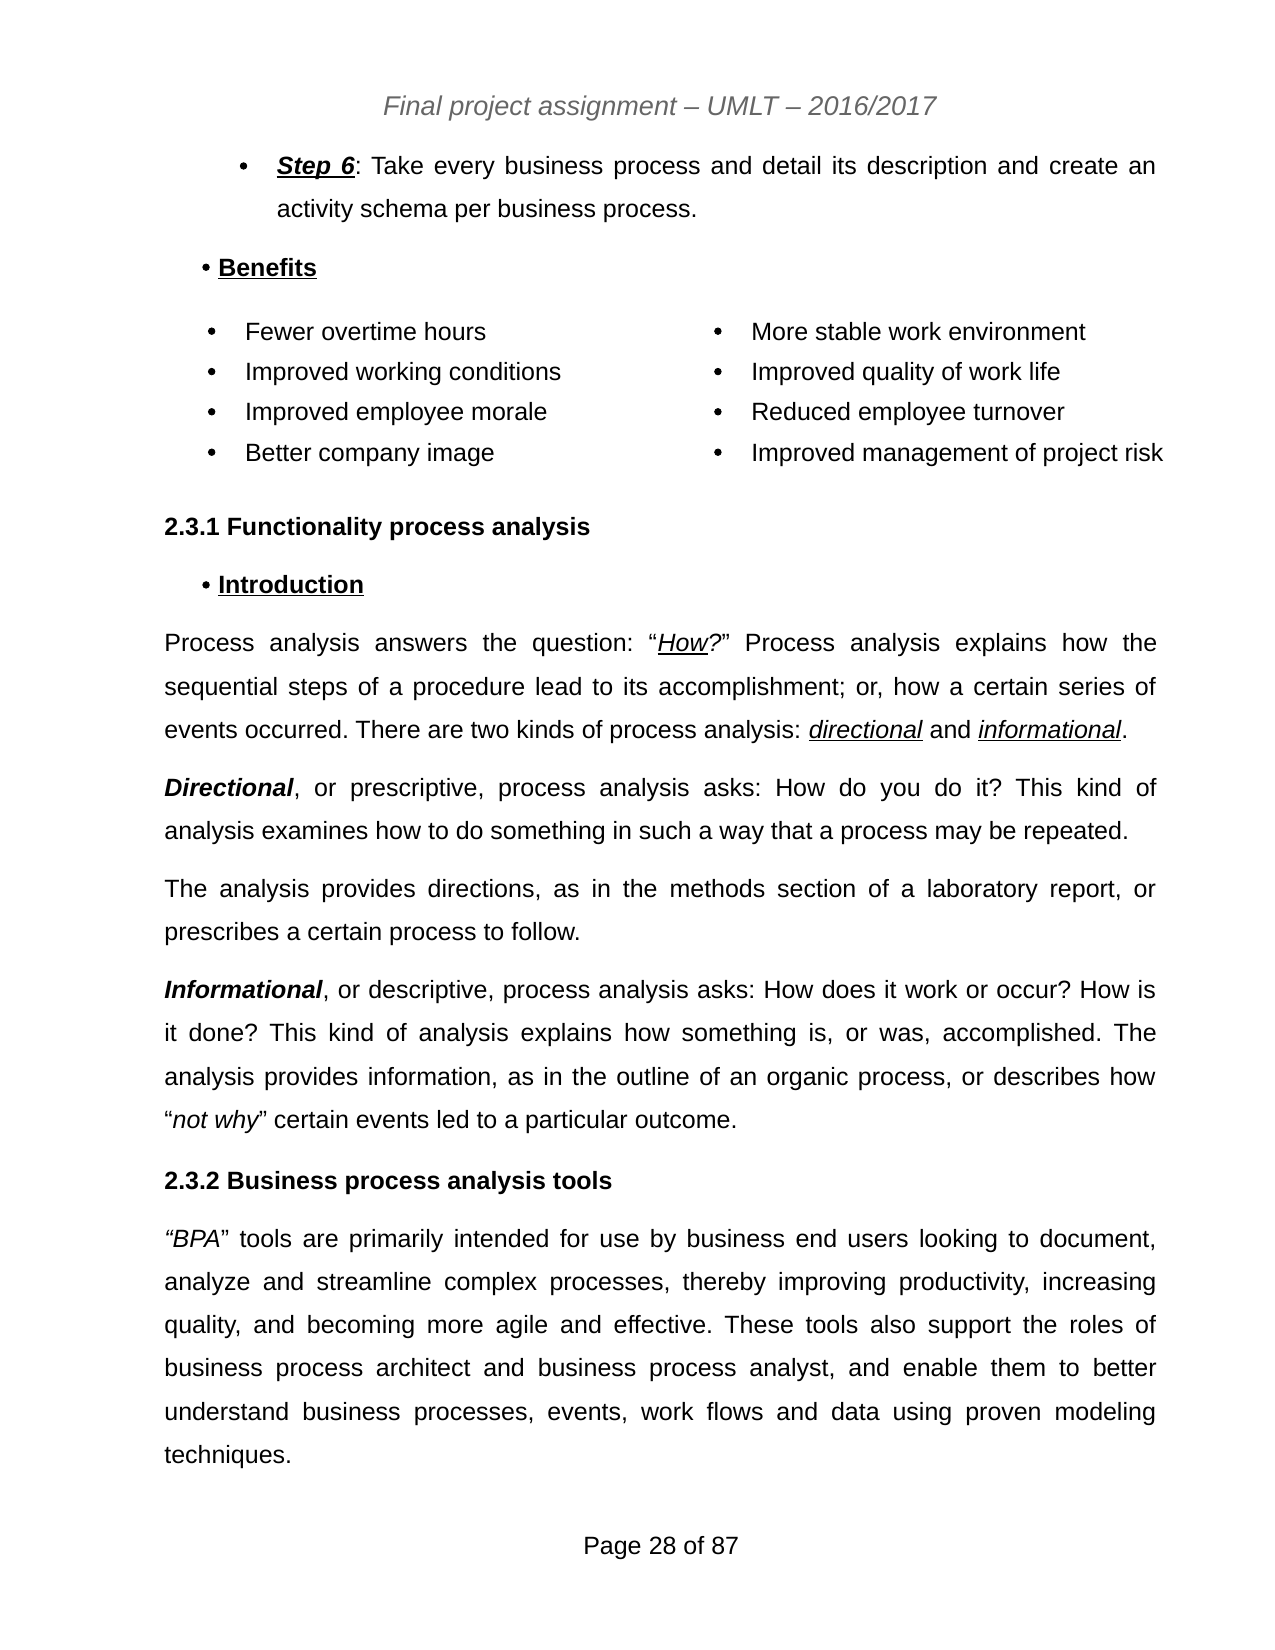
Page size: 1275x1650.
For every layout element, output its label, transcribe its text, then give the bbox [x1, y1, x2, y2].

text “BPA” tools are primarily intended for use by business end users looking to document, analyze and streamline complex processes, thereby improving productivity, increasing quality, and becoming more agile and effective. These tools also support the roles of business process architect and business process analyst, and enable them to better understand business processes, events, work flows and data using proven modeling techniques. [164, 1224, 1158, 1468]
table_cell Improved management of project risk [670, 432, 1205, 482]
table_cell Reduced employee turnover [670, 391, 1205, 432]
subtitle 2.3.2 Business process analysis tools [164, 1166, 1158, 1194]
text Directional, or prescriptive, process analysis asks: How do you do it? This kind of analysis examines how to do something in such a way that a process may be repeated. [164, 773, 1158, 845]
table_cell Improved quality of work life [670, 351, 1205, 391]
list Step 6: Take every business process and detail its description and create an activity schema per business process. [239, 151, 1158, 223]
table_header Fewer overtime hours [164, 311, 670, 351]
subtitle 2.3.1 Functionality process analysis [164, 512, 1158, 541]
table_cell Improved working conditions [164, 351, 670, 391]
list Benefits [202, 253, 1158, 281]
table_cell Improved employee morale [164, 391, 670, 432]
list Introduction [202, 570, 1158, 599]
table_cell Better company image [164, 432, 670, 482]
text Informational, or descriptive, process analysis asks: How does it work or occur? How is it done? This kind of analysis explains how something is, or was, accomplished. The analysis provides information, as in the outline of an organic process, or describes how “not why” certain events led to a particular outcome. [164, 975, 1158, 1133]
text The analysis provides directions, as in the methods section of a laboratory report, or prescribes a certain process to follow. [164, 874, 1158, 946]
table_header More stable work environment [670, 311, 1205, 351]
text Process analysis answers the question: “How?” Process analysis explains how the sequential steps of a procedure lead to its accomplishment; or, how a certain series of events occurred. There are two kinds of process analysis: directional and informational. [164, 628, 1158, 743]
